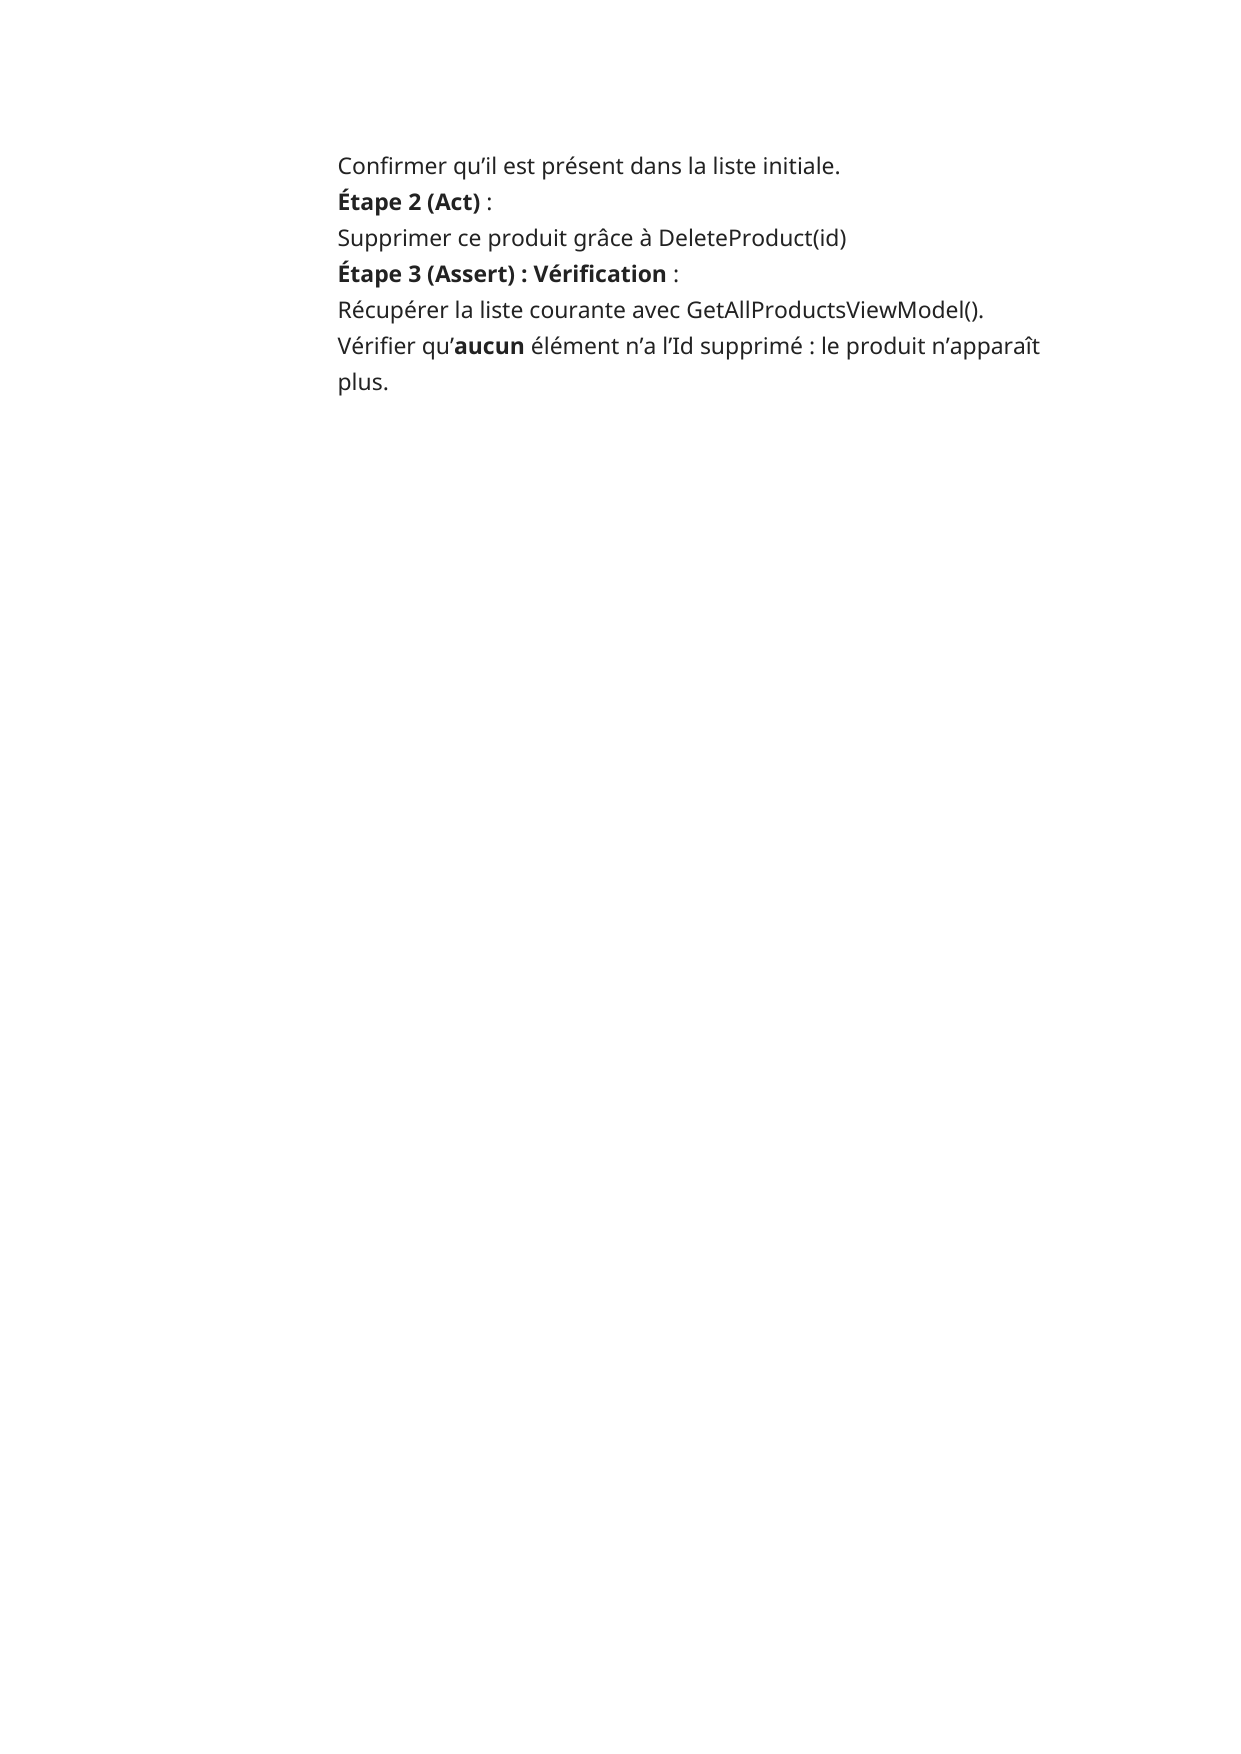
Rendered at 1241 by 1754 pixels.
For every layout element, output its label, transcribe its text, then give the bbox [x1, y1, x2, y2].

text Étape 2 (Act) : Supprimer ce produit grâce à DeleteProduct(id) [337, 186, 1090, 253]
text Vérifier qu’aucun élément n’a l’Id supprimé : le produit n’apparaît plus. [337, 330, 1090, 397]
text Étape 3 (Assert) : Vérification : Récupérer la liste courante avec GetAllProductsViewModel(). [337, 258, 1090, 325]
text Confirmer qu’il est présent dans la liste initiale. [337, 150, 1090, 181]
